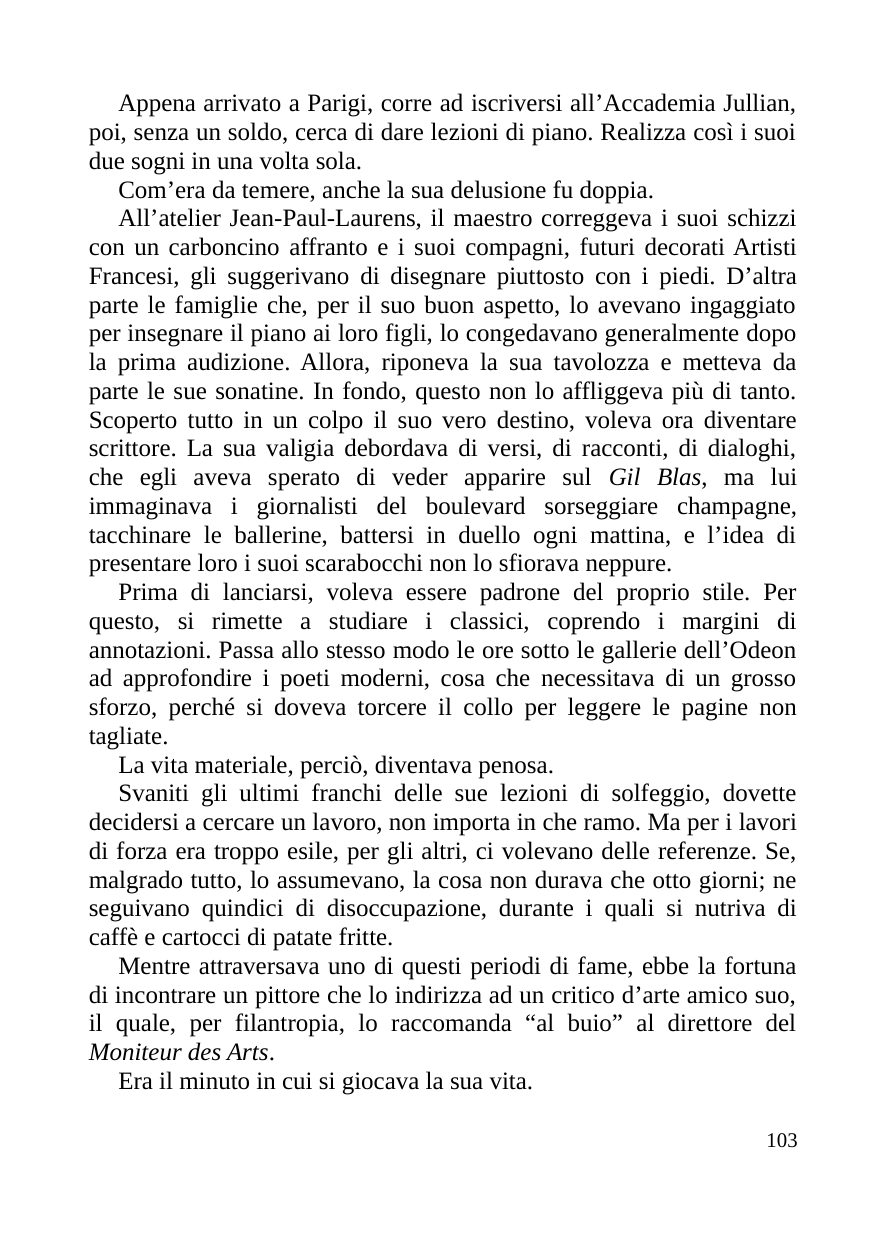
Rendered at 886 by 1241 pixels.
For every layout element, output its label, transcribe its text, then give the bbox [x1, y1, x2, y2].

text Prima di lanciarsi, voleva essere padrone del proprio stile. Per questo, si rimette a studiare i classici, coprendo i margini di annotazioni. Passa allo stesso modo le ore sotto le gallerie dell’Odeon ad approfondire i poeti moderni, cosa che necessitava di un grosso sforzo, perché si doveva torcere il collo per leggere le pagine non tagliate. [88, 577, 797, 750]
text Svaniti gli ultimi franchi delle sue lezioni di solfeggio, dovette decidersi a cercare un lavoro, non importa in che ramo. Ma per i lavori di forza era troppo esile, per gli altri, ci volevano delle referenze. Se, malgrado tutto, lo assumevano, la cosa non durava che otto giorni; ne seguivano quindici di disoccupazione, durante i quali si nutriva di caffè e cartocci di patate fritte. [88, 778, 797, 951]
text Mentre attraversava uno di questi periodi di fame, ebbe la fortuna di incontrare un pittore che lo indirizza ad un critico d’arte amico suo, il quale, per filantropia, lo raccomanda “al buio” al direttore del Moniteur des Arts. [88, 951, 797, 1066]
text Era il minuto in cui si giocava la sua vita. [88, 1066, 797, 1095]
text Appena arrivato a Parigi, corre ad iscriversi all’Accademia Jullian, poi, senza un soldo, cerca di dare lezioni di piano. Realizza così i suoi due sogni in una volta sola. [88, 88, 797, 175]
text La vita materiale, perciò, diventava penosa. [88, 750, 797, 778]
text All’atelier Jean-Paul-Laurens, il maestro correggeva i suoi schizzi con un carboncino affranto e i suoi compagni, futuri decorati Artisti Francesi, gli suggerivano di disegnare piuttosto con i piedi. D’altra parte le famiglie che, per il suo buon aspetto, lo avevano ingaggiato per insegnare il piano ai loro figli, lo congedavano generalmente dopo la prima audizione. Allora, riponeva la sua tavolozza e metteva da parte le sue sonatine. In fondo, questo non lo affliggeva più di tanto. Scoperto tutto in un colpo il suo vero destino, voleva ora diventare scrittore. La sua valigia debordava di versi, di racconti, di dialoghi, che egli aveva sperato di veder apparire sul Gil Blas, ma lui immaginava i giornalisti del boulevard sorseggiare champagne, tacchinare le ballerine, battersi in duello ogni mattina, e l’idea di presentare loro i suoi scarabocchi non lo sfiorava neppure. [88, 203, 797, 577]
text Com’era da temere, anche la sua delusione fu doppia. [88, 175, 797, 203]
